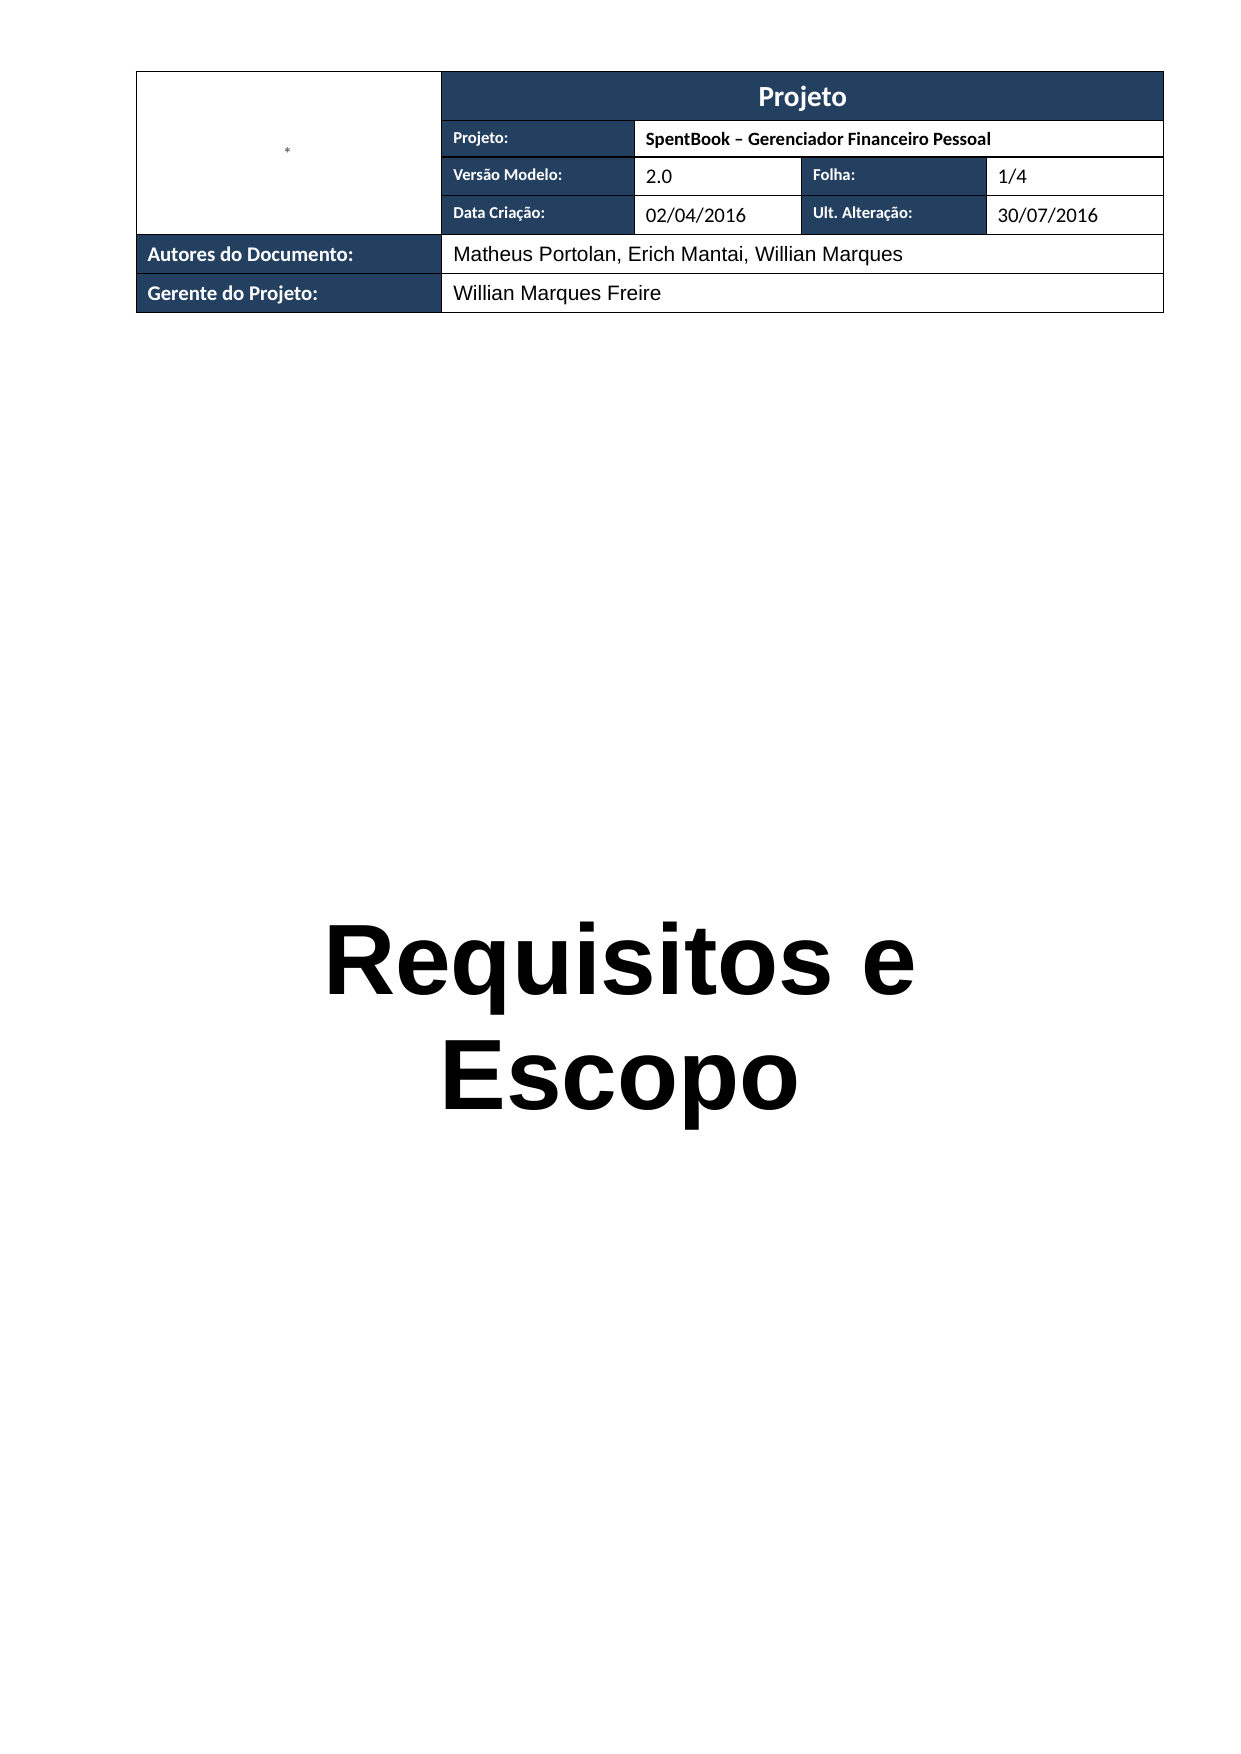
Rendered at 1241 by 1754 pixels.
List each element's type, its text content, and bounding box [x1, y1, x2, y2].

text Requisitos e Escopo [148, 901, 1092, 1131]
